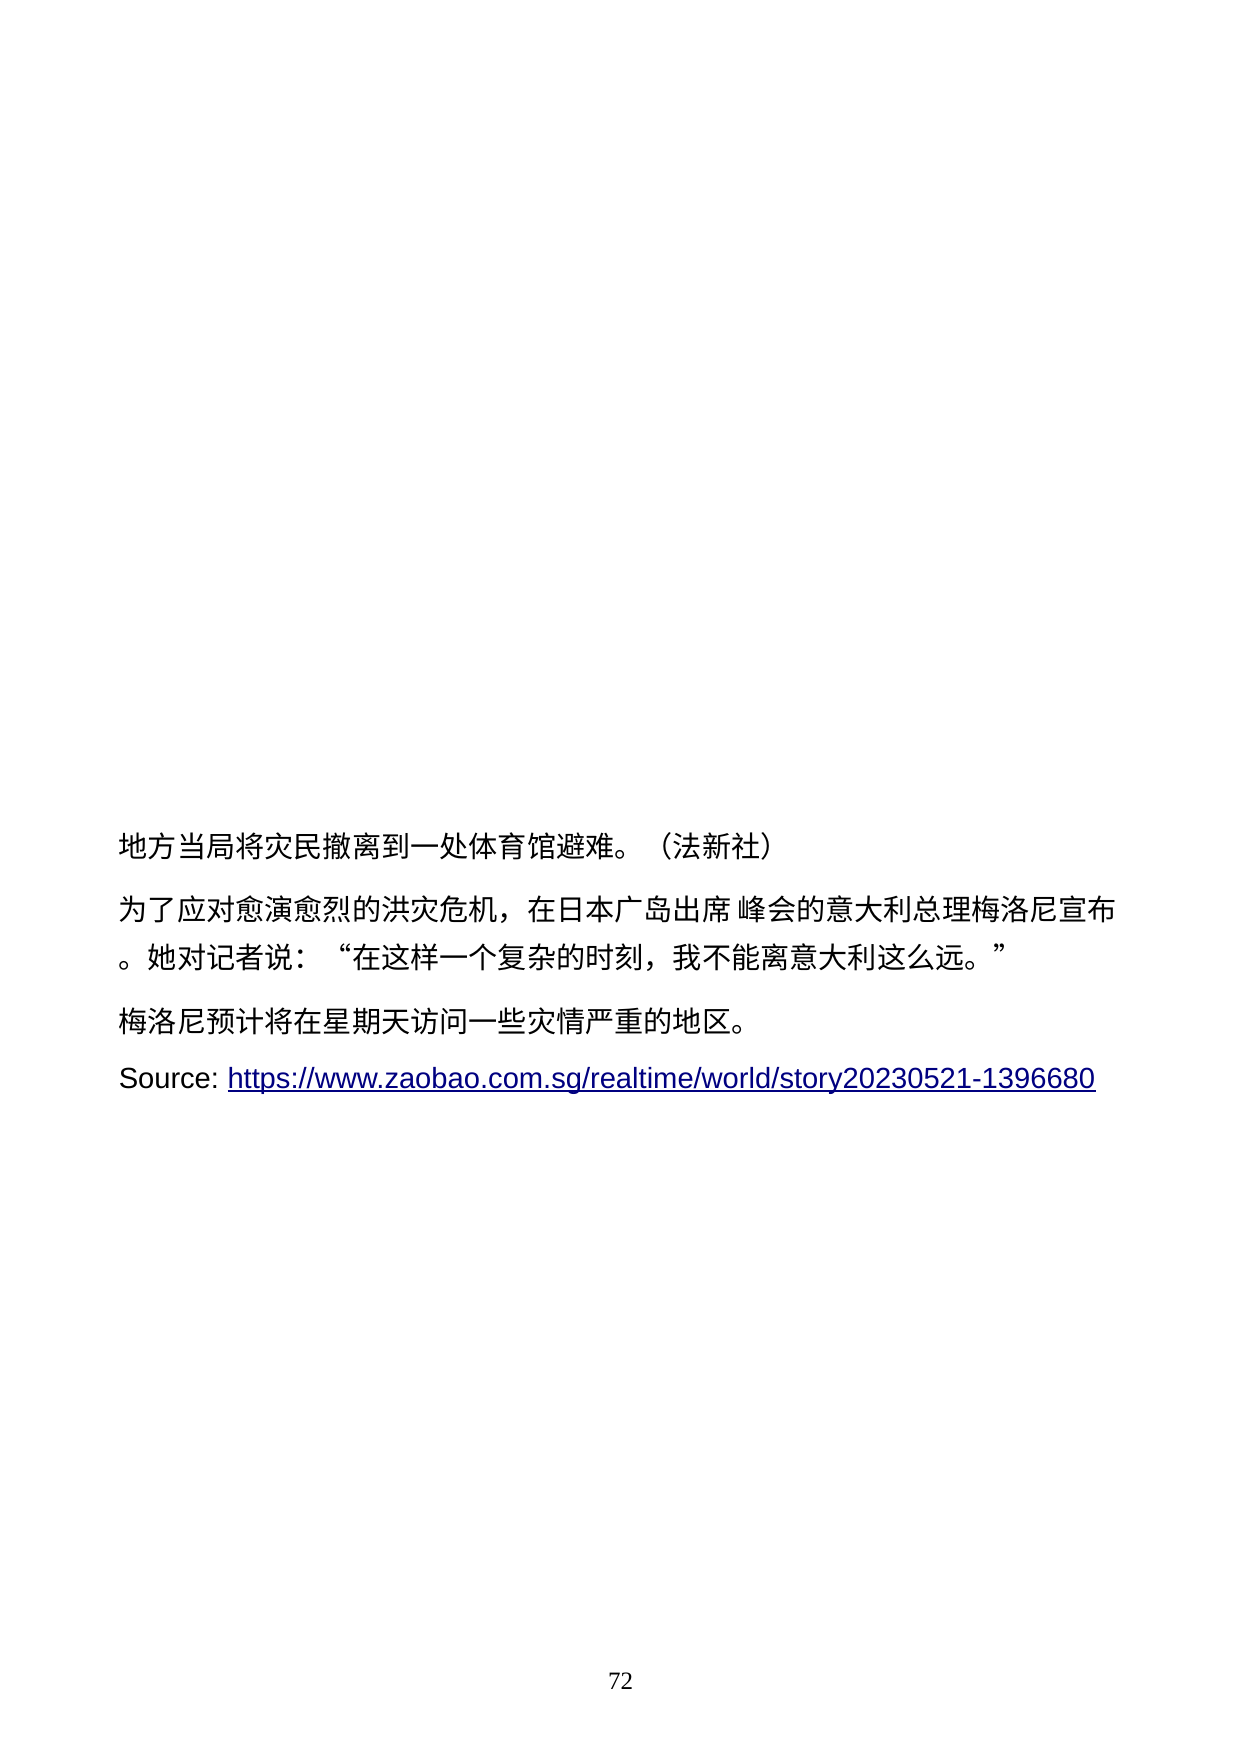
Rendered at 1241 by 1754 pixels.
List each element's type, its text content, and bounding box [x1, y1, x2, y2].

text 地方当局将灾民撤离到一处体育馆避难。（法新社） [118, 118, 1122, 866]
text 梅洛尼预计将在星期天访问一些灾情严重的地区。 [118, 998, 1122, 1040]
text 为了应对愈演愈烈的洪灾危机，在日本广岛出席 峰会的意大利总理梅洛尼宣布 。她对记者说：“在这样一个复杂的时刻，我不能离意大利这么远。” [118, 886, 1122, 977]
text Source: https://www.zaobao.com.sg/realtime/world/story20230521-1396680 [118, 1061, 1122, 1095]
